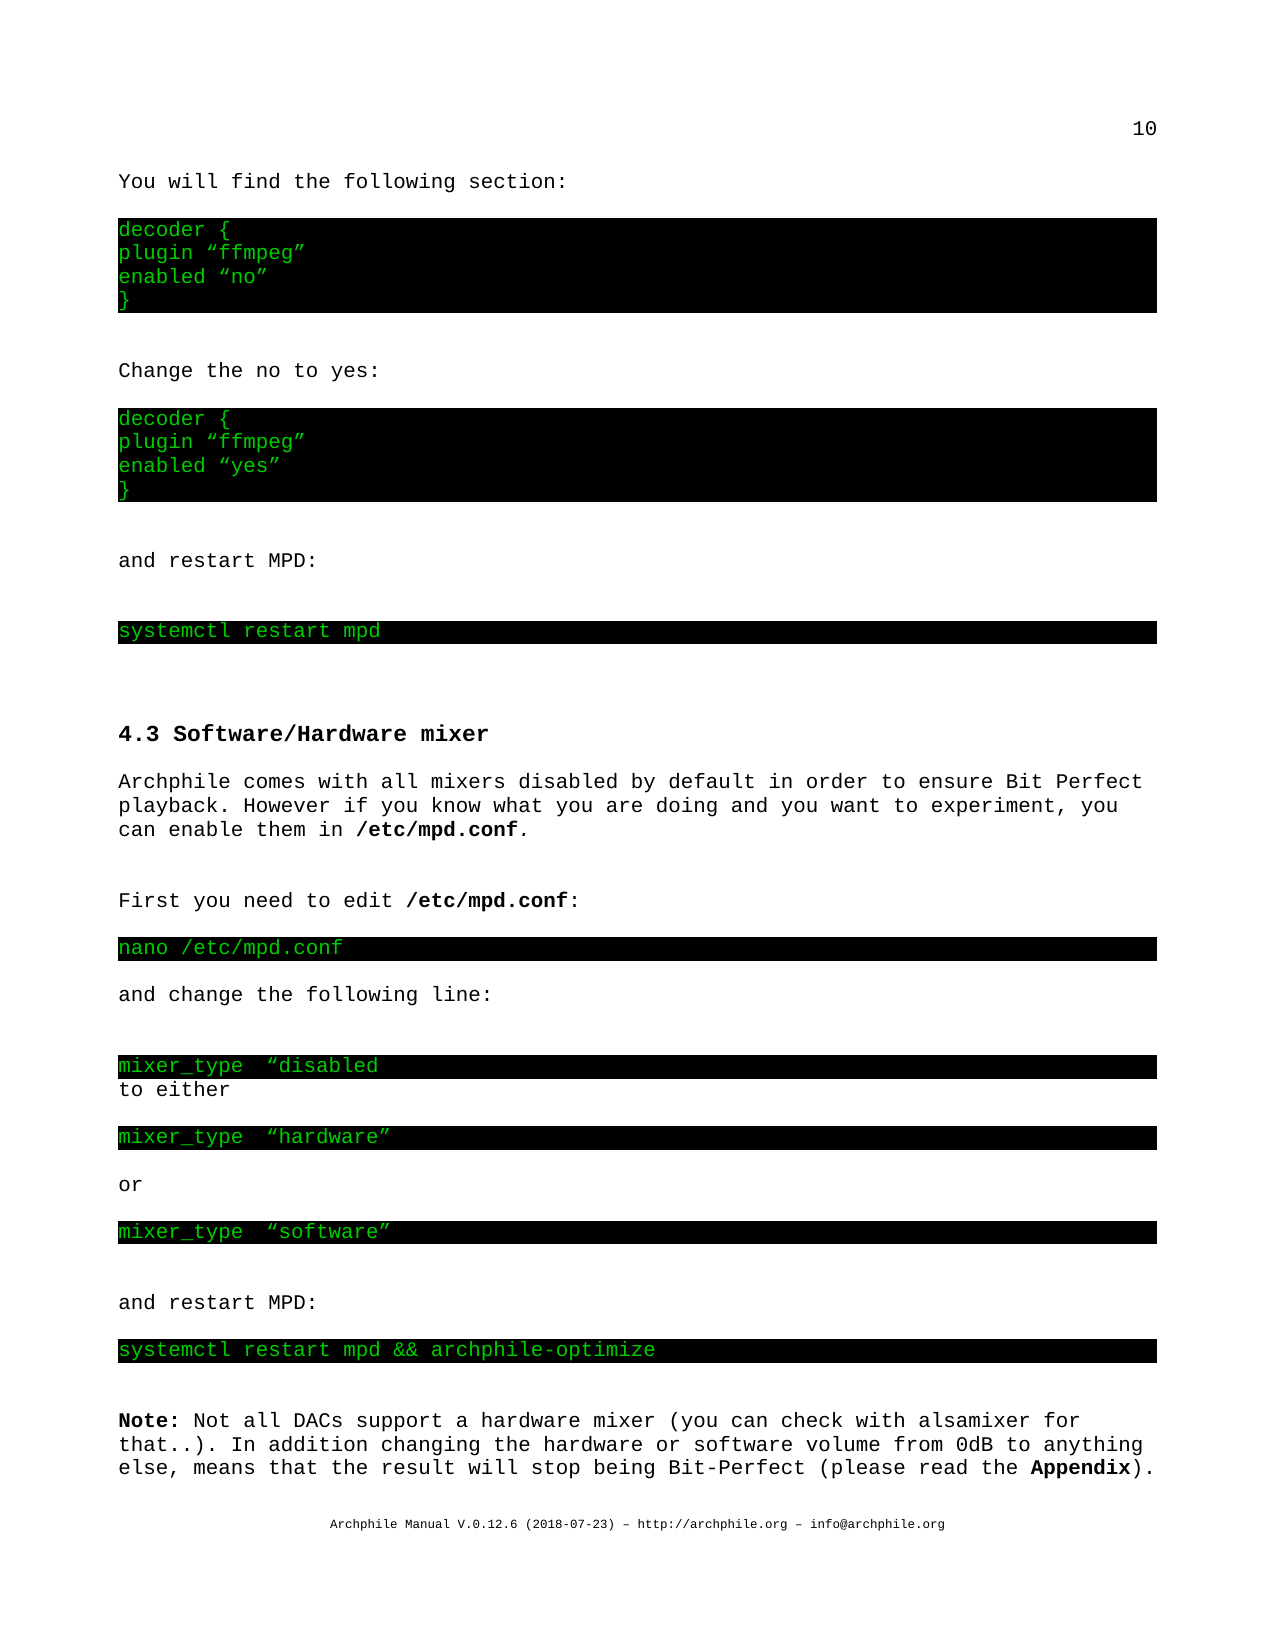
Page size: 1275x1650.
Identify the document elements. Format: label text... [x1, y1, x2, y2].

text Archphile comes with all mixers disabled by default in order to ensure Bit Perfect playback. However if you know what you are doing and you want to experiment, you can enable them in /etc/mpd.conf. [118, 772, 1157, 842]
text systemctl restart mpd && archphile-optimize [118, 1339, 1157, 1363]
text or [118, 1173, 1157, 1197]
text mixer_type “hardware” [118, 1126, 1157, 1150]
text Change the no to yes: [118, 360, 1157, 384]
text First you need to edit /etc/mpd.conf: [118, 890, 1157, 913]
text nano /etc/mpd.conf [118, 937, 1157, 961]
text and restart MPD: [118, 1292, 1157, 1315]
text mixer_type “disabled [118, 1055, 1157, 1079]
text You will find the following section: [118, 171, 1157, 195]
text and restart MPD: [118, 549, 1157, 573]
text mixer_type “software” [118, 1221, 1157, 1244]
text 4.3 Software/Hardware mixer [118, 722, 1157, 748]
text systemctl restart mpd [118, 621, 1157, 644]
text to either [118, 1079, 1157, 1103]
text decoder { plugin “ffmpeg” enabled “no” } [118, 218, 1157, 313]
text Note: Not all DACs support a hardware mixer (you can check with alsamixer for that..). In addition changing the hardware or software volume from 0dB to anything else, means that the result will stop being Bit-Perfect (please read the Appendix). [118, 1410, 1157, 1481]
text decoder { plugin “ffmpeg” enabled “yes” } [118, 408, 1157, 502]
text and change the following line: [118, 984, 1157, 1008]
